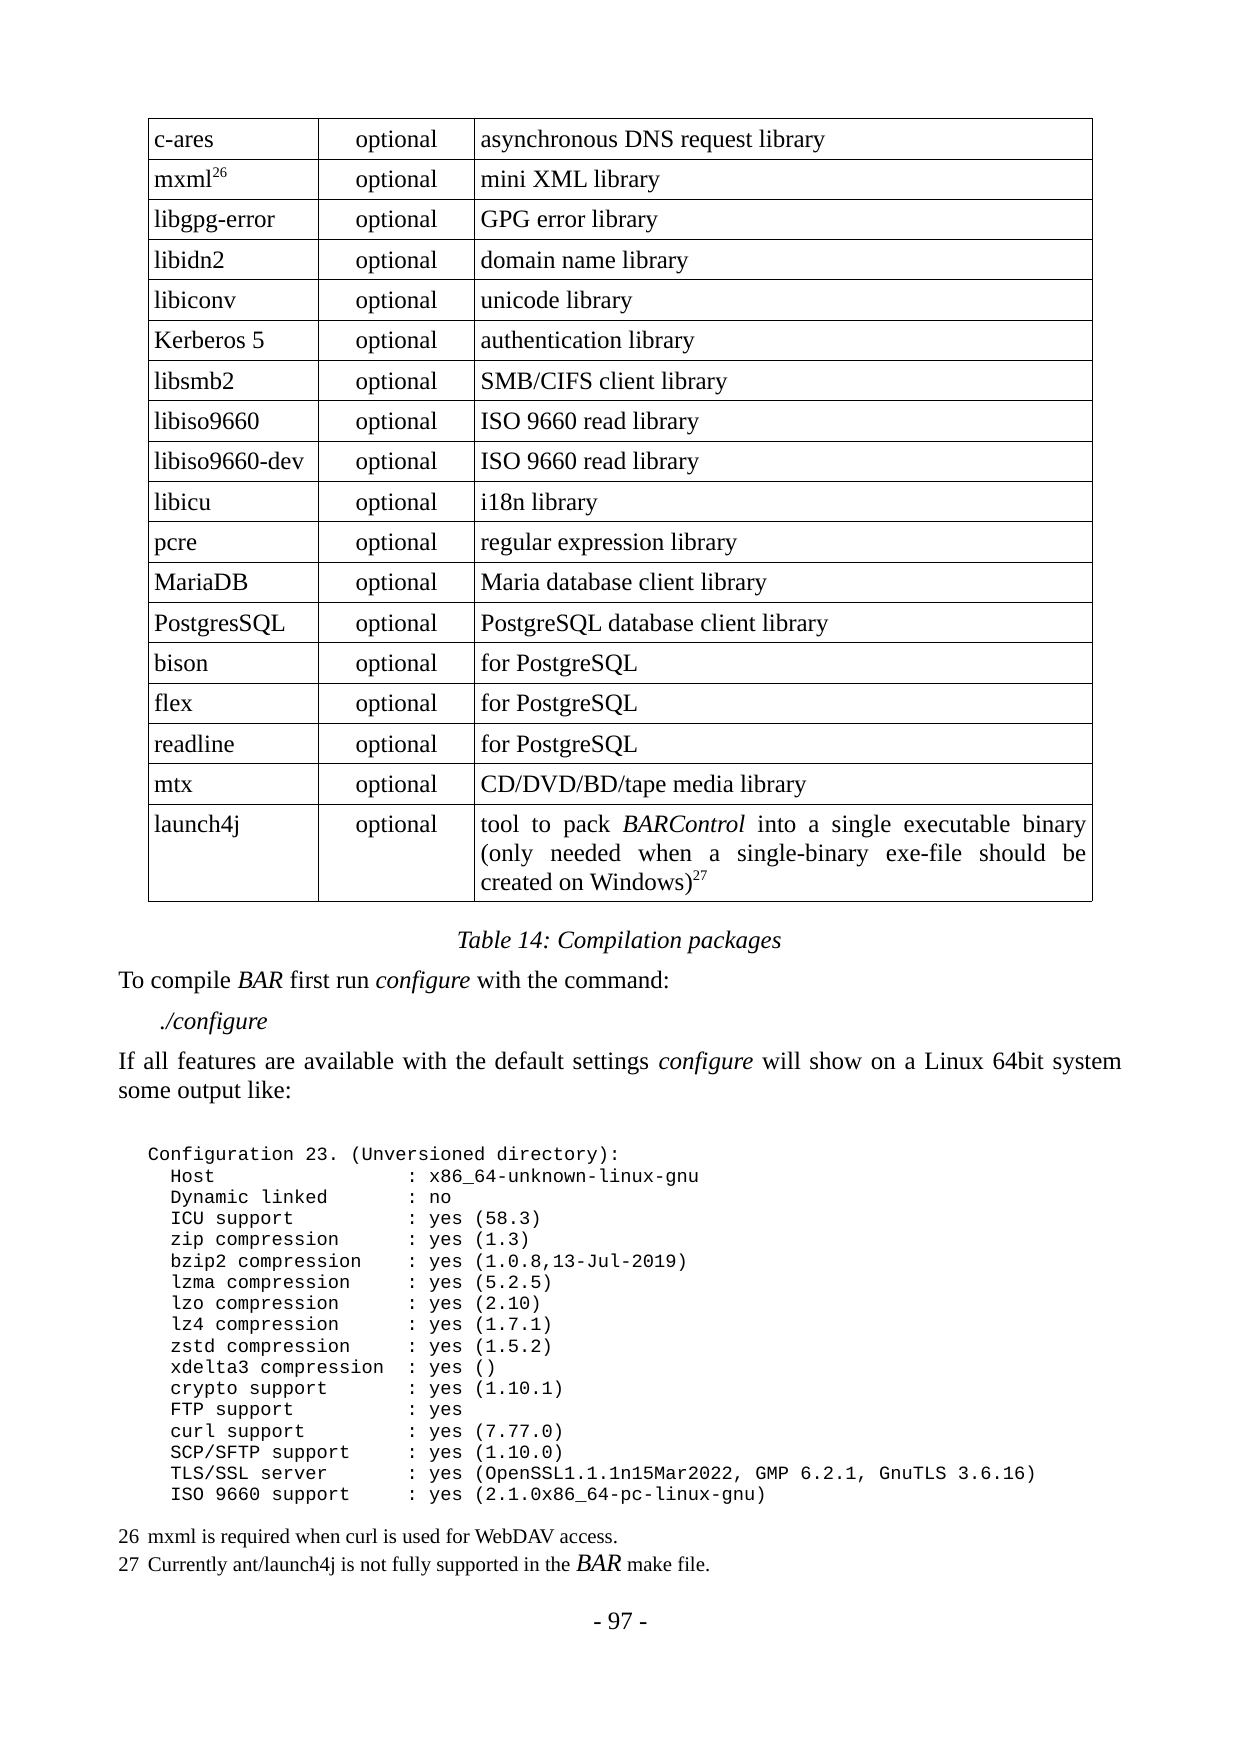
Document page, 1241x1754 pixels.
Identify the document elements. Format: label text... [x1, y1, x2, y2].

text lz4 compression : yes (1.7.1) [148, 1315, 1122, 1336]
text To compile BAR first run configure with the command: [118, 965, 1122, 994]
table_cell optional [319, 240, 474, 279]
table_cell regular expression library [475, 522, 1092, 562]
table_cell optional [319, 522, 474, 562]
table_cell optional [319, 684, 474, 723]
table_cell launch4j [149, 805, 318, 901]
table_cell SMB/CIFS client library [475, 361, 1092, 400]
table_cell mini XML library [475, 160, 1092, 199]
text bzip2 compression : yes (1.0.8,13-Jul-2019) [148, 1251, 1122, 1273]
table_cell optional [319, 200, 474, 239]
table_cell unicode library [475, 280, 1092, 320]
text SCP/SFTP support : yes (1.10.0) [148, 1443, 1122, 1464]
table_cell optional [319, 603, 474, 642]
table_cell ISO 9660 read library [475, 401, 1092, 441]
table_cell bison [149, 643, 318, 682]
table_cell libiso9660 [149, 401, 318, 441]
text ISO 9660 support : yes (2.1.0x86_64-pc-linux-gnu) [148, 1485, 1122, 1506]
table_cell authentication library [475, 321, 1092, 360]
table_cell pcre [149, 522, 318, 562]
table_cell Maria database client library [475, 563, 1092, 602]
text FTP support : yes [148, 1400, 1122, 1421]
text ./configure [159, 1006, 1122, 1035]
text zstd compression : yes (1.5.2) [148, 1336, 1122, 1358]
text Configuration 23. (Unversioned directory): [148, 1145, 1122, 1166]
table_cell MariaDB [149, 563, 318, 602]
table_cell domain name library [475, 240, 1092, 279]
table_cell mtx [149, 764, 318, 803]
table_cell optional [319, 563, 474, 602]
table_cell libiso9660-dev [149, 442, 318, 481]
table_cell optional [319, 280, 474, 320]
table_cell optional [319, 119, 474, 158]
table_cell Kerberos 5 [149, 321, 318, 360]
table_cell PostgresSQL [149, 603, 318, 642]
text Host : x86_64-unknown-linux-gnu [148, 1166, 1122, 1188]
table_cell i18n library [475, 482, 1092, 521]
text Dynamic linked : no [148, 1188, 1122, 1209]
table_cell libicu [149, 482, 318, 521]
text TLS/SSL server : yes (OpenSSL1.1.1n15Mar2022, GMP 6.2.1, GnuTLS 3.6.16) [148, 1464, 1122, 1485]
table_cell PostgreSQL database client library [475, 603, 1092, 642]
text xdelta3 compression : yes () [148, 1358, 1122, 1379]
table_cell optional [319, 361, 474, 400]
table_cell for PostgreSQL [475, 724, 1092, 763]
text ICU support : yes (58.3) [148, 1209, 1122, 1230]
text lzma compression : yes (5.2.5) [148, 1273, 1122, 1294]
table_cell readline [149, 724, 318, 763]
table_cell libiconv [149, 280, 318, 320]
table_cell tool to pack BARControl into a single executable binary (only needed when a single-binary exe-file should be created on Windows) [475, 805, 1092, 901]
table_cell optional [319, 321, 474, 360]
text If all features are available with the default settings configure will show on a Linux 64bit system some output like: [118, 1046, 1122, 1104]
table_cell mxml [149, 160, 318, 199]
table_cell optional [319, 401, 474, 441]
table_cell ISO 9660 read library [475, 442, 1092, 481]
text curl support : yes (7.77.0) [148, 1421, 1122, 1443]
table_cell optional [319, 482, 474, 521]
table_cell asynchronous DNS request library [475, 119, 1092, 158]
text Table 14: Compilation packages [118, 925, 1122, 954]
table_cell for PostgreSQL [475, 643, 1092, 682]
table_cell libgpg-error [149, 200, 318, 239]
table_cell libsmb2 [149, 361, 318, 400]
table_cell optional [319, 160, 474, 199]
table_cell flex [149, 684, 318, 723]
table_cell libidn2 [149, 240, 318, 279]
table_cell optional [319, 724, 474, 763]
table_cell GPG error library [475, 200, 1092, 239]
table_cell optional [319, 643, 474, 682]
text zip compression : yes (1.3) [148, 1230, 1122, 1251]
table_cell for PostgreSQL [475, 684, 1092, 723]
table_cell optional [319, 442, 474, 481]
text lzo compression : yes (2.10) [148, 1294, 1122, 1315]
text crypto support : yes (1.10.1) [148, 1379, 1122, 1400]
table_cell optional [319, 764, 474, 803]
table_cell c-ares [149, 119, 318, 158]
table_cell optional [319, 805, 474, 901]
table_cell CD/DVD/BD/tape media library [475, 764, 1092, 803]
